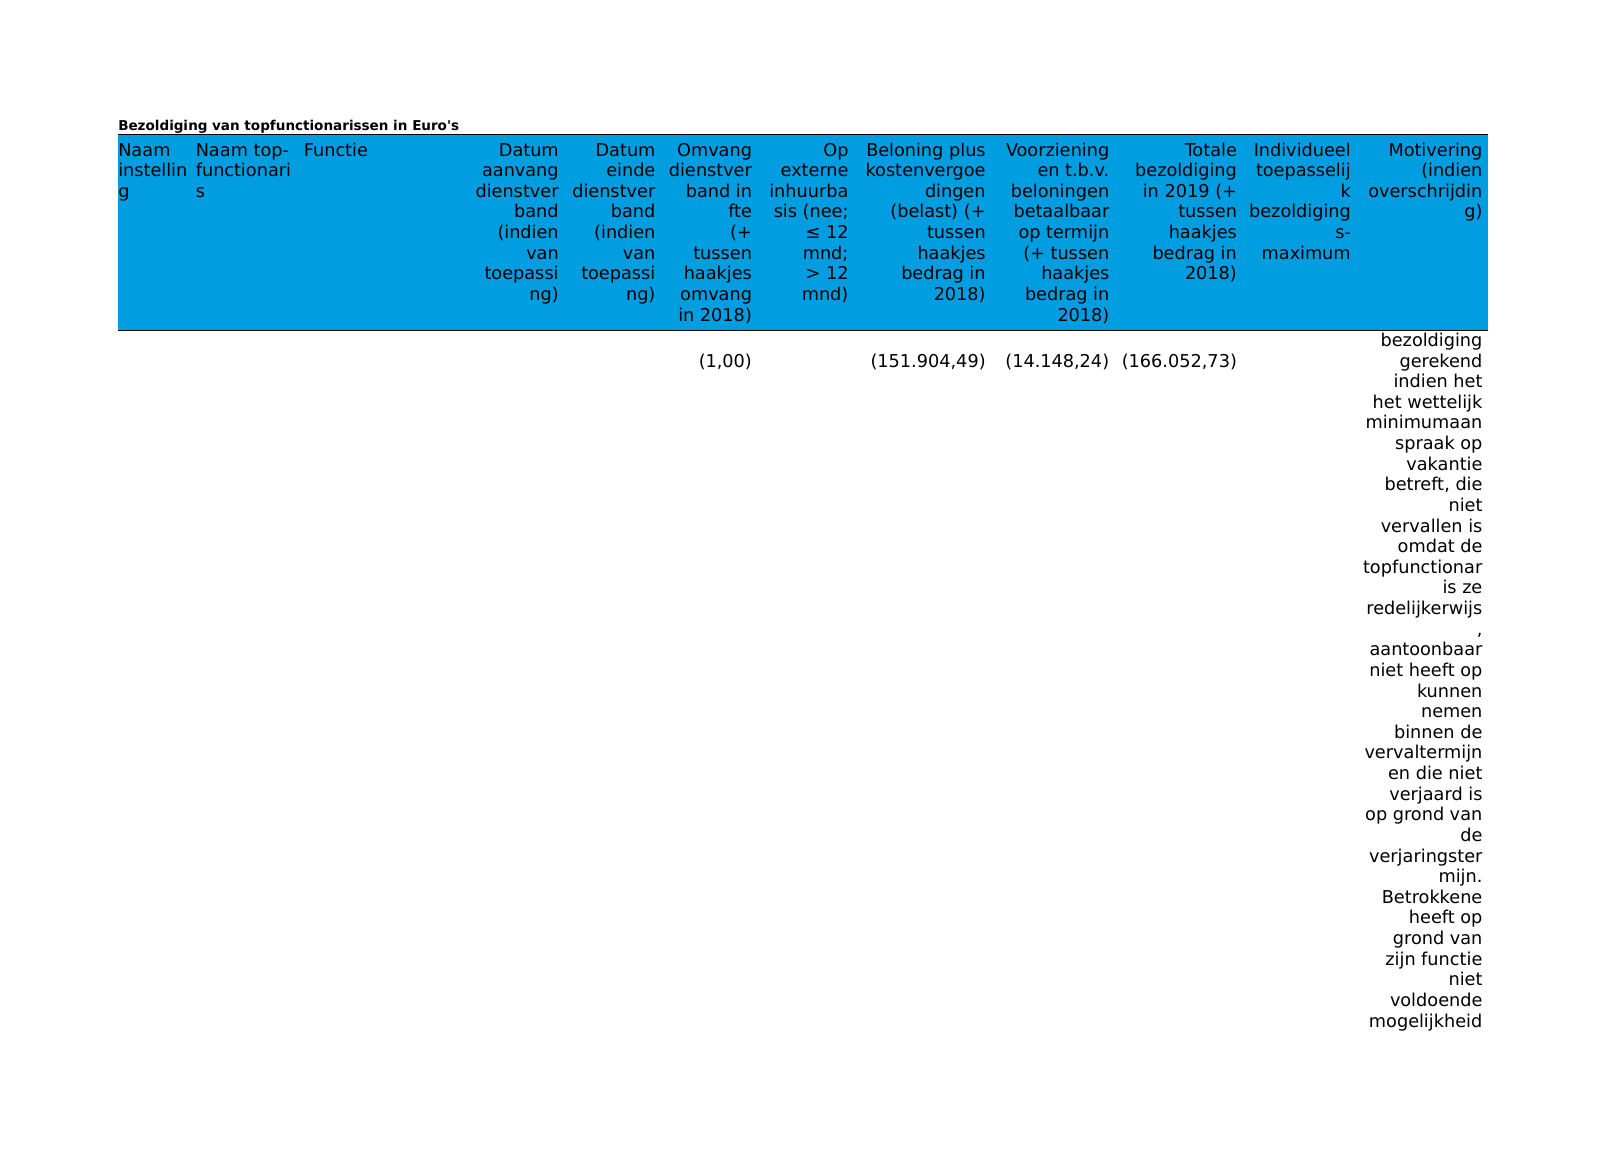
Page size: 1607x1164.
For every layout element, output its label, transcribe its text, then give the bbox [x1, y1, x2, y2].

table_cell [564, 331, 661, 351]
table_cell [991, 331, 1115, 351]
table_cell [298, 331, 468, 351]
table_cell Datum einde dienstverband (indien van toepassing) [564, 135, 661, 330]
table_cell [468, 351, 564, 1031]
table_cell [758, 351, 854, 1031]
table_cell [758, 331, 854, 351]
table_cell Beloning plus kostenvergoedingen (belast) (+ tussen haakjes bedrag in 2018) [854, 135, 991, 330]
table_cell [118, 331, 189, 351]
table_cell (166.052,73) [1115, 351, 1243, 1031]
table_cell [468, 331, 564, 351]
table_cell Motivering (indien overschrijding) [1357, 135, 1488, 330]
table_cell [118, 351, 189, 1031]
table_cell Functie [298, 135, 468, 330]
table_cell [854, 331, 991, 351]
table_cell Naam instelling [118, 135, 189, 330]
table_cell [1243, 331, 1357, 351]
table_cell [661, 331, 758, 351]
table_cell [1115, 331, 1243, 351]
table_cell [190, 331, 298, 351]
table_cell Datum aanvang dienstverband (indien van toepassing) [468, 135, 564, 330]
table_cell (1,00) [661, 351, 758, 1031]
table_cell Individueel toepasselijk bezoldigings-maximum [1243, 135, 1357, 330]
table_header Bezoldiging van topfunctionarissen in Euro's [118, 118, 1488, 134]
table_cell Omvang dienstverband in fte (+ tussen haakjes omvang in 2018) [661, 135, 758, 330]
table_cell [564, 351, 661, 1031]
table_cell [298, 351, 468, 1031]
table_cell Totale bezoldiging in 2019 (+ tussen haakjes bedrag in 2018) [1115, 135, 1243, 330]
table_cell (14.148,24) [991, 351, 1115, 1031]
table_cell [1243, 351, 1357, 1031]
table_cell (151.904,49) [854, 351, 991, 1031]
table_cell [190, 351, 298, 1031]
table_cell bezoldiging gerekend indien het het wettelijk minimumaanspraak op vakantie betreft, die niet vervallen is omdat de topfunctionaris ze redelijkerwijs, aantoonbaar niet heeft op kunnen nemen binnen de vervaltermijn en die niet verjaard is op grond van de verjaringstermijn. Betrokkene heeft op grond van zijn functie niet voldoende mogelijkheid [1357, 331, 1488, 1031]
table_cell Voorzieningen t.b.v. beloningen betaalbaar op termijn (+ tussen haakjes bedrag in 2018) [991, 135, 1115, 330]
table_cell Op externe inhuurbasis (nee; ≤ 12 mnd; > 12 mnd) [758, 135, 854, 330]
table_cell Naam top-functionaris [190, 135, 298, 330]
